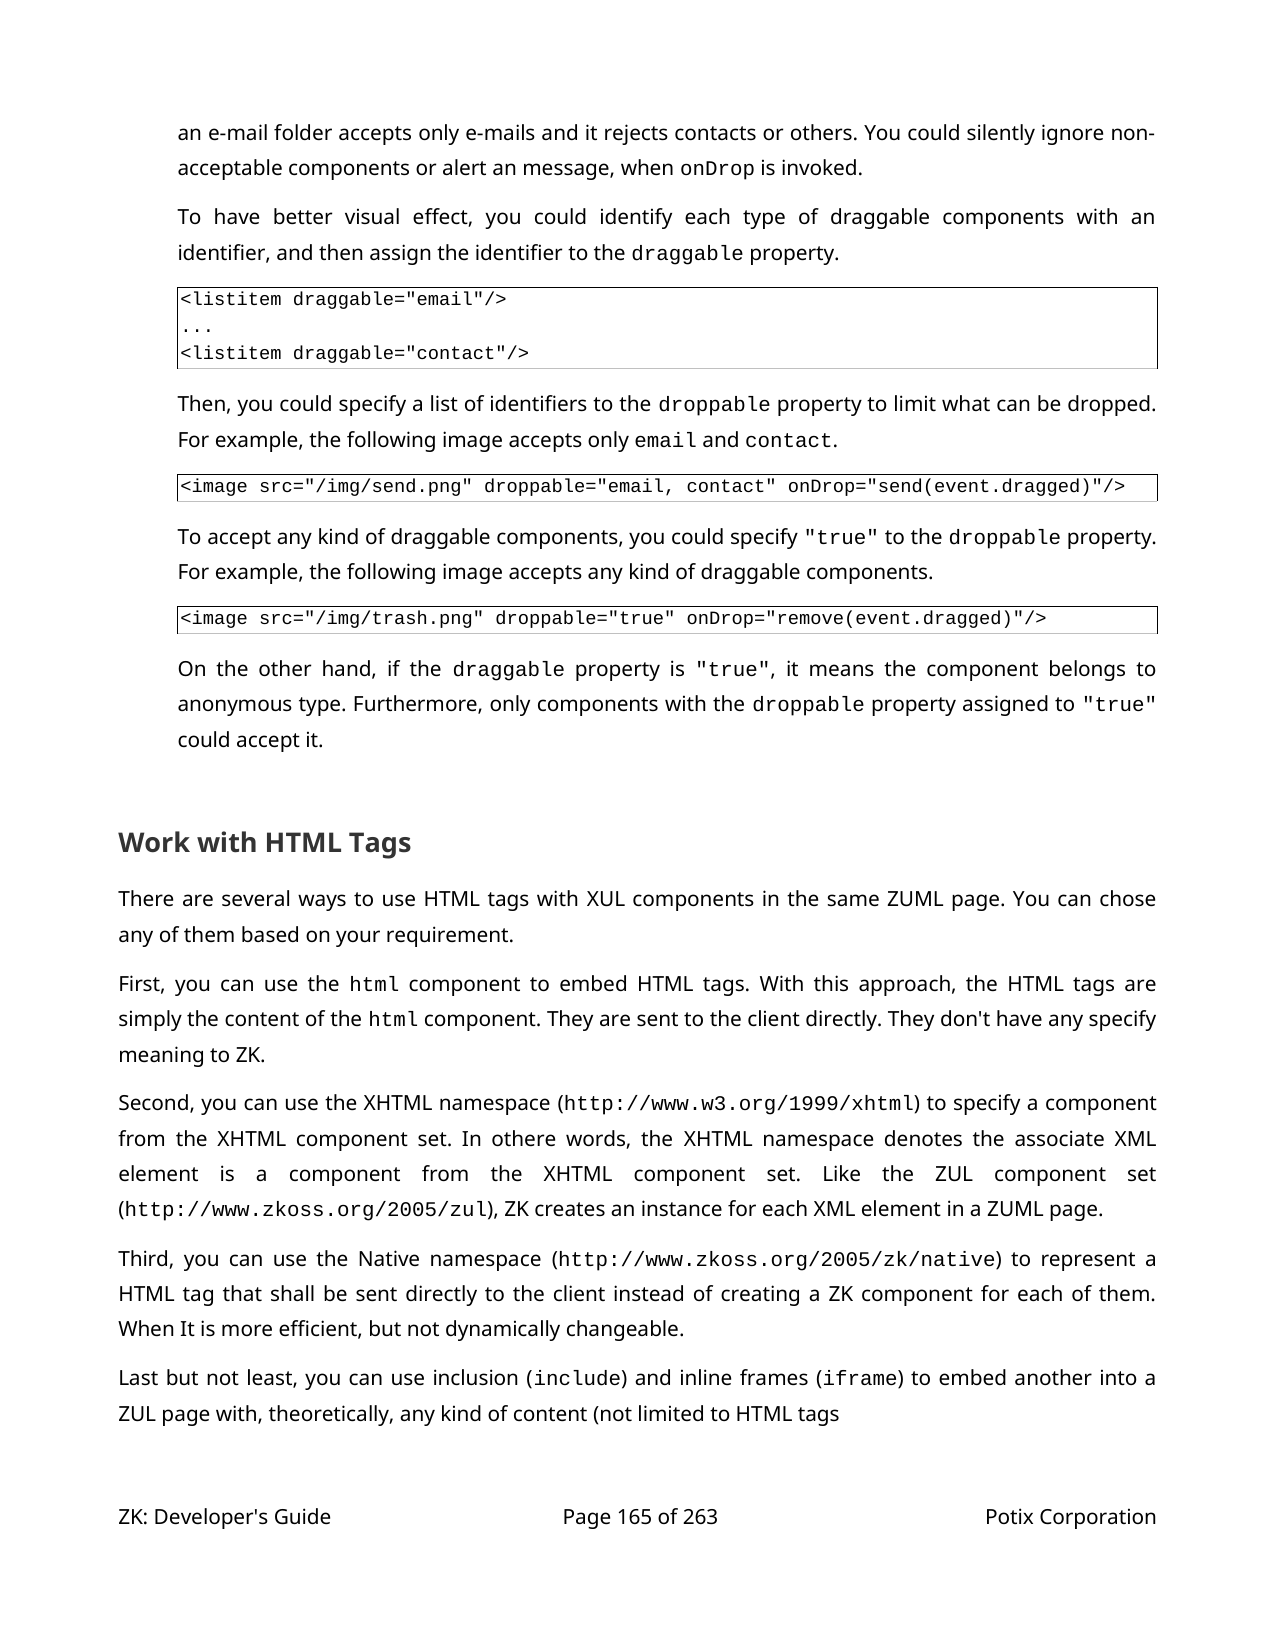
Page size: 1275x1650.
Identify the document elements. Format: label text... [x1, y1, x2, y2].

text Third, you can use the Native namespace (http://www.zkoss.org/2005/zk/native) to represent a HTML tag that shall be sent directly to the client instead of creating a ZK component for each of them. When It is more efficient, but not dynamically changeable. [118, 1244, 1157, 1343]
text To accept any kind of draggable components, you could specify "true" to the droppable property. For example, the following image accepts any kind of draggable components. [177, 522, 1157, 586]
text ... [178, 314, 1157, 338]
text First, you can use the html component to embed HTML tags. With this approach, the HTML tags are simply the content of the html component. They are sent to the client directly. They don't have any specify meaning to ZK. [118, 969, 1157, 1068]
text On the other hand, if the draggable property is "true", it means the component belongs to anonymous type. Furthermore, only components with the droppable property assigned to "true" could accept it. [177, 654, 1157, 753]
text <image src="/img/send.png" droppable="email, contact" onDrop="send(event.dragged)"/> [178, 475, 1157, 501]
text an e-mail folder accepts only e-mails and it rejects contacts or others. You could silently ignore non-acceptable components or alert an message, when onDrop is invoked. [177, 118, 1157, 182]
text To have better visual effect, you could identify each type of draggable components with an identifier, and then assign the identifier to the draggable property. [177, 202, 1157, 266]
text Then, you could specify a list of identifiers to the droppable property to limit what can be dropped. For example, the following image accepts only email and contact. [177, 389, 1157, 453]
text Second, you can use the XHTML namespace (http://www.w3.org/1999/xhtml) to specify a component from the XHTML component set. In othere words, the XHTML namespace denotes the associate XML element is a component from the XHTML component set. Like the ZUL component set (http://www.zkoss.org/2005/zul), ZK creates an instance for each XML element in a ZUML page. [118, 1088, 1157, 1223]
text There are several ways to use HTML tags with XUL components in the same ZUML page. You can chose any of them based on your requirement. [118, 884, 1157, 948]
text Last but not least, you can use inclusion (include) and inline frames (iframe) to embed another into a ZUL page with, theoretically, any kind of content (not limited to HTML tags [118, 1363, 1157, 1427]
text <listitem draggable="contact"/> [178, 341, 1157, 368]
subtitle Work with HTML Tags [118, 824, 1157, 861]
text <listitem draggable="email"/> [178, 288, 1157, 311]
text <image src="/img/trash.png" droppable="true" onDrop="remove(event.dragged)"/> [178, 607, 1157, 633]
